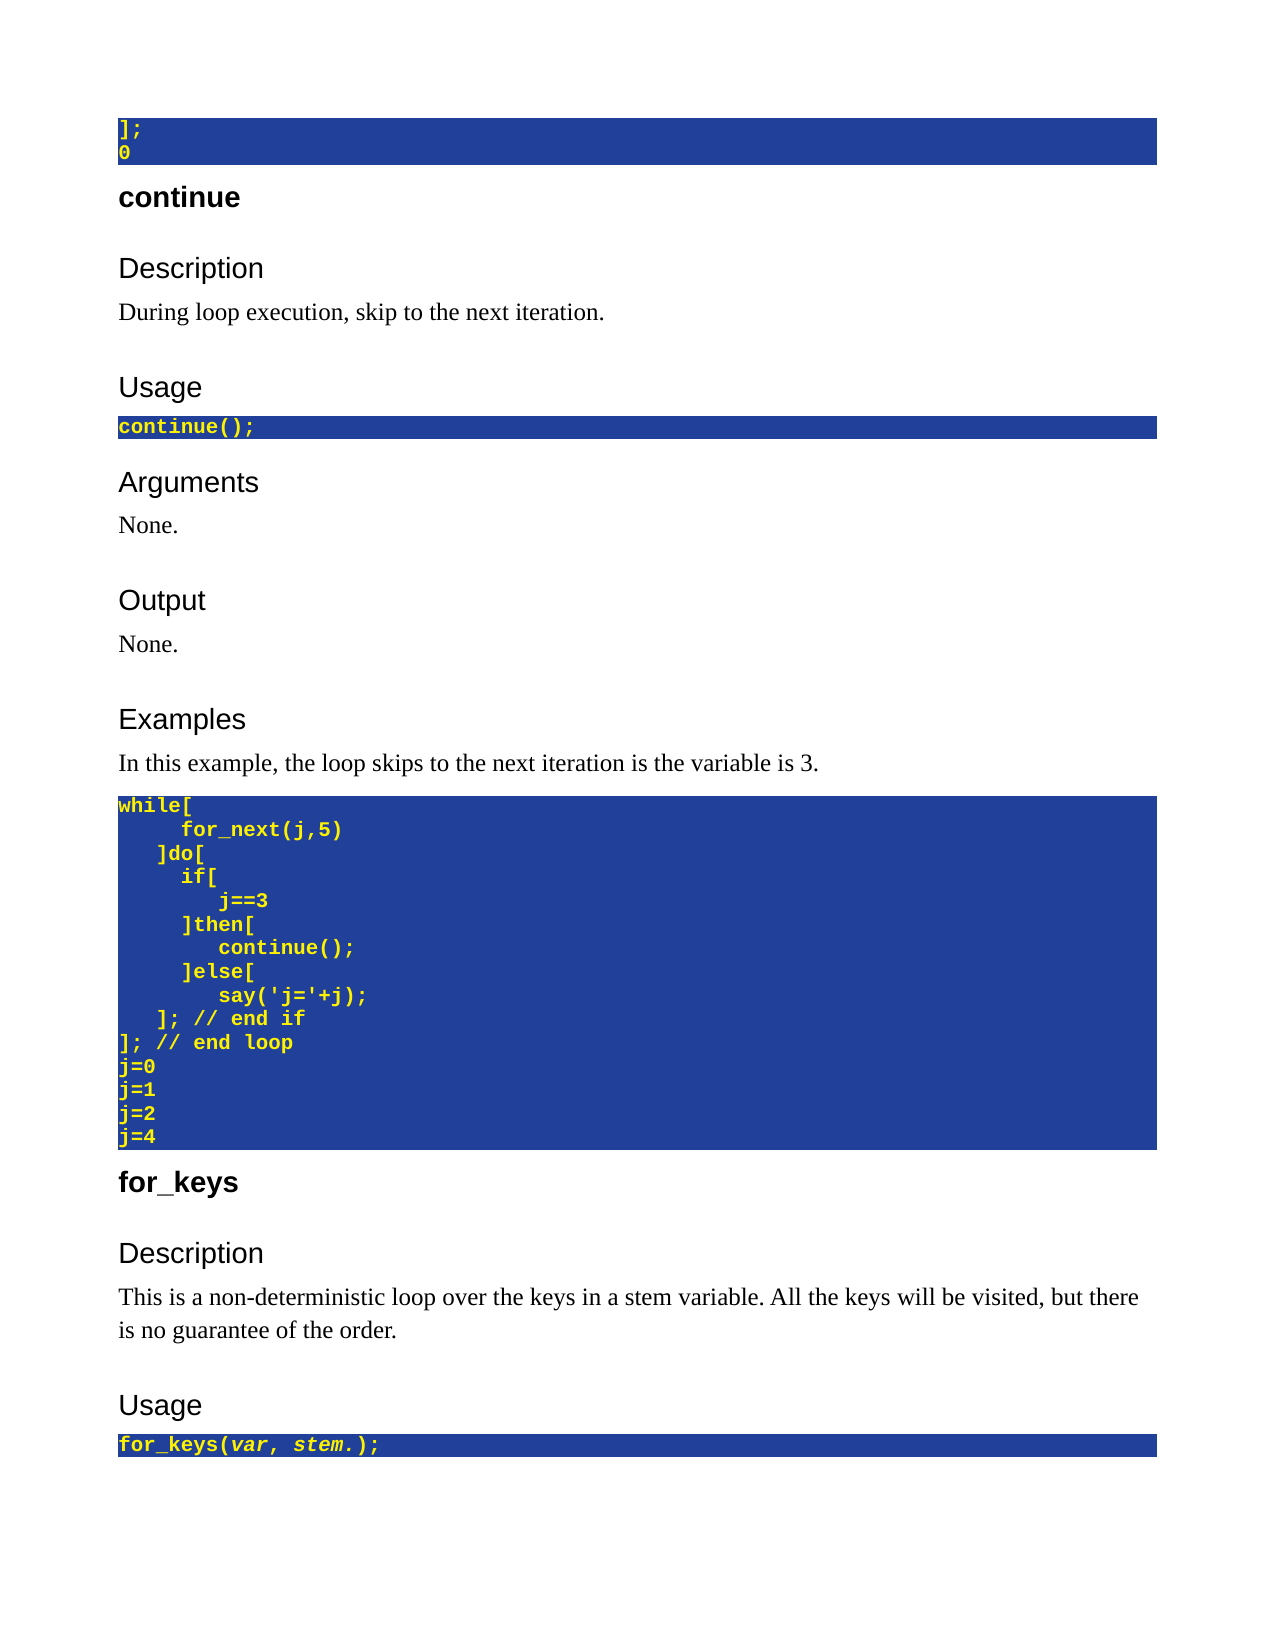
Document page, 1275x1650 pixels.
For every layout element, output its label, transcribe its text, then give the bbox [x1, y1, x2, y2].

text ]; // end if [118, 1008, 1157, 1032]
text This is a non-deterministic loop over the keys in a stem variable. All the keys will be visited, but there is no guarantee of the order. [118, 1282, 1157, 1344]
subtitle continue [118, 180, 1157, 214]
text if[ [118, 866, 1157, 890]
text continue(); [118, 416, 1157, 439]
text During loop execution, skip to the next iteration. [118, 297, 1157, 326]
text j=4 [118, 1127, 1157, 1150]
subtitle Examples [118, 702, 1157, 735]
text while[ [118, 796, 1157, 819]
text continue(); [118, 937, 1157, 961]
subtitle Description [118, 251, 1157, 285]
text for_keys(var, stem.); [118, 1434, 1157, 1457]
subtitle Output [118, 583, 1157, 617]
text In this example, the loop skips to the next iteration is the variable is 3. [118, 748, 1157, 777]
text None. [118, 511, 1157, 539]
text j=1 [118, 1079, 1157, 1103]
text ]then[ [118, 914, 1157, 937]
text say('j='+j); [118, 985, 1157, 1008]
text j=0 [118, 1056, 1157, 1079]
text 0 [118, 142, 1157, 165]
text ]; [118, 118, 1157, 142]
subtitle for_keys [118, 1165, 1157, 1198]
text ]do[ [118, 843, 1157, 866]
subtitle Arguments [118, 464, 1157, 498]
text ]; // end loop [118, 1032, 1157, 1056]
text j==3 [118, 890, 1157, 914]
text None. [118, 629, 1157, 658]
text j=2 [118, 1103, 1157, 1127]
text ]else[ [118, 961, 1157, 985]
text for_next(j,5) [118, 819, 1157, 843]
subtitle Usage [118, 370, 1157, 403]
subtitle Usage [118, 1388, 1157, 1421]
subtitle Description [118, 1236, 1157, 1269]
